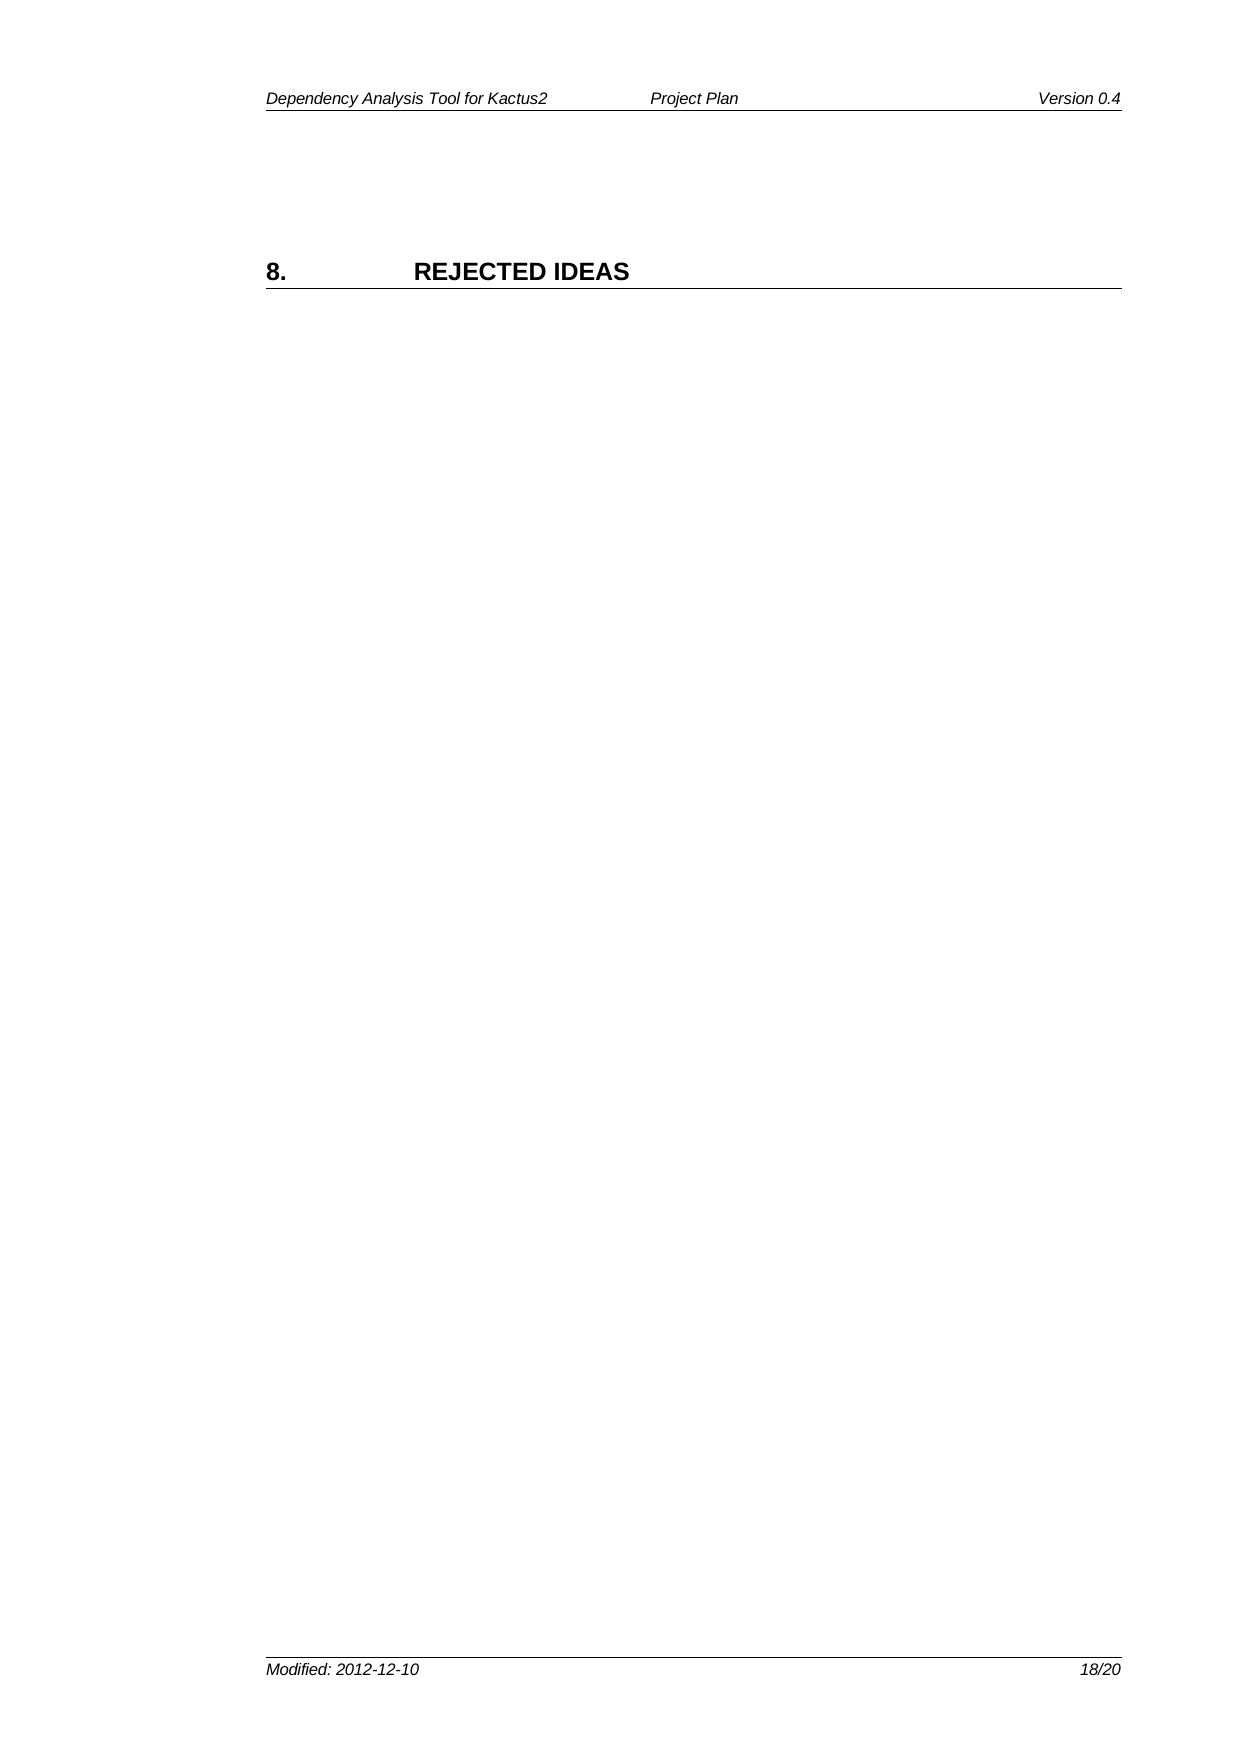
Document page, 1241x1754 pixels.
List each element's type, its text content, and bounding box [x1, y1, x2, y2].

subtitle Rejected Ideas [266, 257, 1122, 288]
